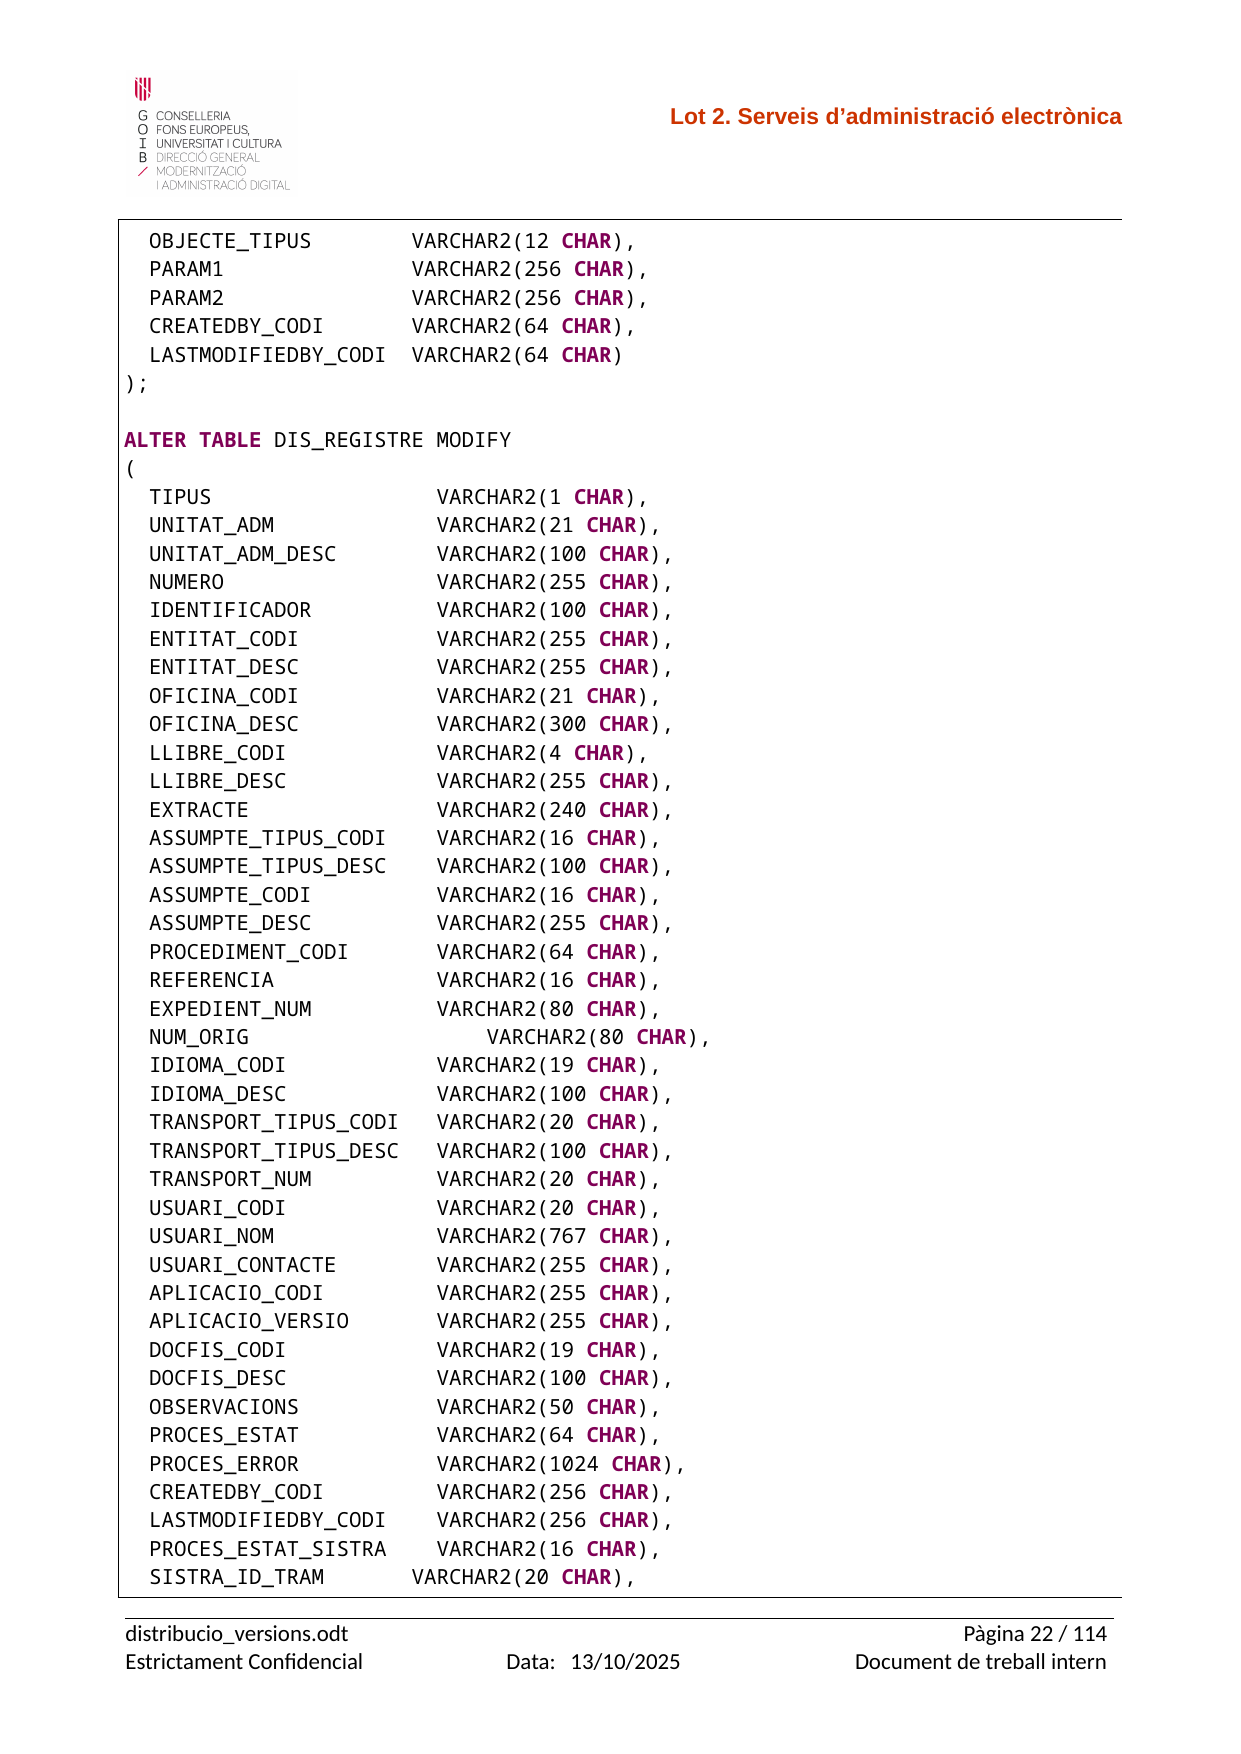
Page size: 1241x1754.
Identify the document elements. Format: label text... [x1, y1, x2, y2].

picture [126, 70, 299, 197]
table_header OBJECTE_TIPUS VARCHAR2(12 CHAR), PARAM1 VARCHAR2(256 CHAR), PARAM2 VARCHAR2(256 CHAR), CREATEDBY_CODI VARCHAR2(64 CHAR), LASTMODIFIEDBY_CODI VARCHAR2(64 CHAR) ); ALTER TABLE DIS_REGISTRE MODIFY ( TIPUS VARCHAR2(1 CHAR), UNITAT_ADM VARCHAR2(21 CHAR), UNITAT_ADM_DESC VARCHAR2(100 CHAR), NUMERO VARCHAR2(255 CHAR), IDENTIFICADOR VARCHAR2(100 CHAR), ENTITAT_CODI VARCHAR2(255 CHAR), ENTITAT_DESC VARCHAR2(255 CHAR), OFICINA_CODI VARCHAR2(21 CHAR), OFICINA_DESC VARCHAR2(300 CHAR), LLIBRE_CODI VARCHAR2(4 CHAR), LLIBRE_DESC VARCHAR2(255 CHAR), EXTRACTE VARCHAR2(240 CHAR), ASSUMPTE_TIPUS_CODI VARCHAR2(16 CHAR), ASSUMPTE_TIPUS_DESC VARCHAR2(100 CHAR), ASSUMPTE_CODI VARCHAR2(16 CHAR), ASSUMPTE_DESC VARCHAR2(255 CHAR), PROCEDIMENT_CODI VARCHAR2(64 CHAR), REFERENCIA VARCHAR2(16 CHAR), EXPEDIENT_NUM VARCHAR2(80 CHAR), NUM_ORIG VARCHAR2(80 CHAR), IDIOMA_CODI VARCHAR2(19 CHAR), IDIOMA_DESC VARCHAR2(100 CHAR), TRANSPORT_TIPUS_CODI VARCHAR2(20 CHAR), TRANSPORT_TIPUS_DESC VARCHAR2(100 CHAR), TRANSPORT_NUM VARCHAR2(20 CHAR), USUARI_CODI VARCHAR2(20 CHAR), USUARI_NOM VARCHAR2(767 CHAR), USUARI_CONTACTE VARCHAR2(255 CHAR), APLICACIO_CODI VARCHAR2(255 CHAR), APLICACIO_VERSIO VARCHAR2(255 CHAR), DOCFIS_CODI VARCHAR2(19 CHAR), DOCFIS_DESC VARCHAR2(100 CHAR), OBSERVACIONS VARCHAR2(50 CHAR), PROCES_ESTAT VARCHAR2(64 CHAR), PROCES_ERROR VARCHAR2(1024 CHAR), CREATEDBY_CODI VARCHAR2(256 CHAR), LASTMODIFIEDBY_CODI VARCHAR2(256 CHAR), PROCES_ESTAT_SISTRA VARCHAR2(16 CHAR), SISTRA_ID_TRAM VARCHAR2(20 CHAR), [119, 220, 1122, 1597]
